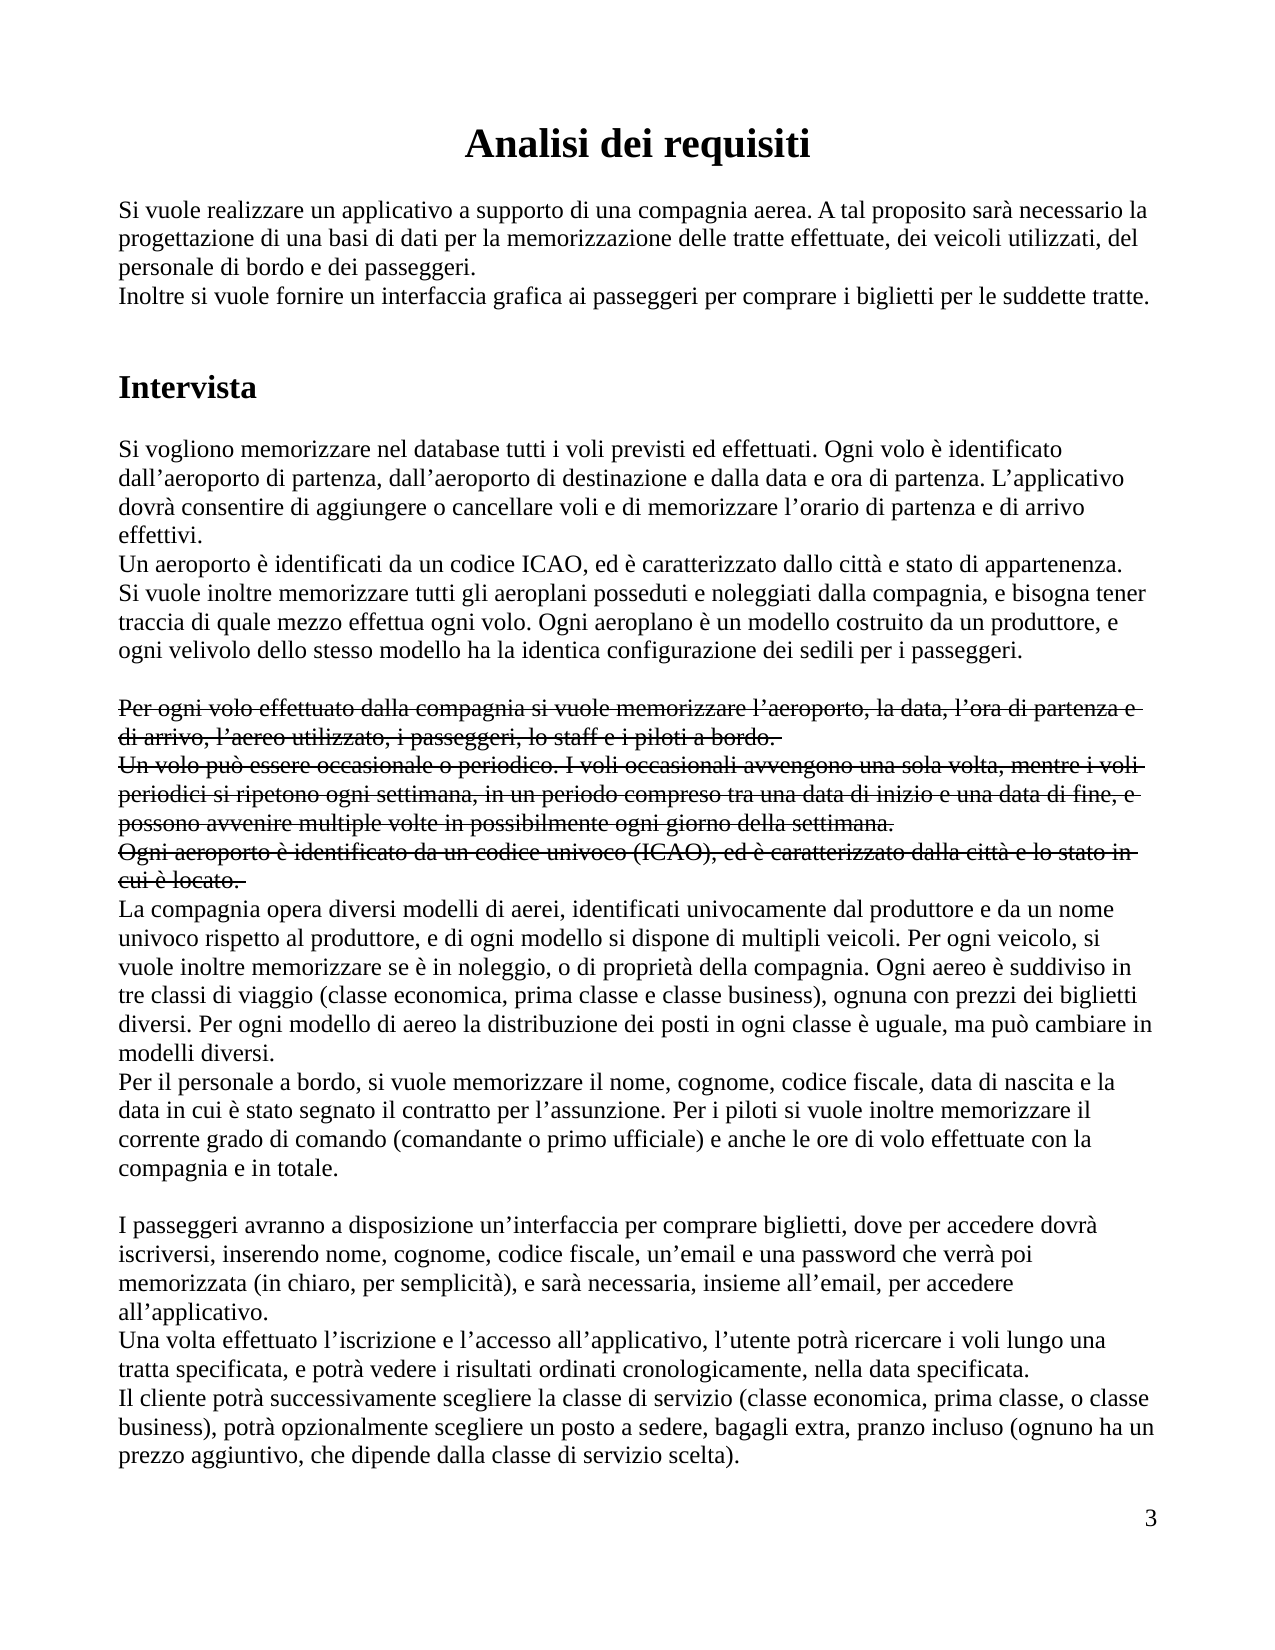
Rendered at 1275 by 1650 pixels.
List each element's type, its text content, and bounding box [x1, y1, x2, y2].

text Il cliente potrà successivamente scegliere la classe di servizio (classe economica, prima classe, o classe business), potrà opzionalmente scegliere un posto a sedere, bagagli extra, pranzo incluso (ognuno ha un prezzo aggiuntivo, che dipende dalla classe di servizio scelta). [118, 1383, 1157, 1469]
text Analisi dei requisiti [118, 118, 1157, 166]
text Per il personale a bordo, si vuole memorizzare il nome, cognome, codice fiscale, data di nascita e la data in cui è stato segnato il contratto per l’assunzione. Per i piloti si vuole inoltre memorizzare il corrente grado di comando (comandante o primo ufficiale) e anche le ore di volo effettuate con la compagnia e in totale. [118, 1067, 1157, 1182]
text La compagnia opera diversi modelli di aerei, identificati univocamente dal produttore e da un nome univoco rispetto al produttore, e di ogni modello si dispone di multipli veicoli. Per ogni veicolo, si vuole inoltre memorizzare se è in noleggio, o di proprietà della compagnia. Ogni aereo è suddiviso in tre classi di viaggio (classe economica, prima classe e classe business), ognuna con prezzi dei biglietti diversi. Per ogni modello di aereo la distribuzione dei posti in ogni classe è uguale, ma può cambiare in modelli diversi. [118, 894, 1157, 1067]
text Ogni aeroporto è identificato da un codice univoco (ICAO), ed è caratterizzato dalla città e lo stato in cui è locato. [118, 837, 1157, 894]
text Si vuole inoltre memorizzare tutti gli aeroplani posseduti e noleggiati dalla compagnia, e bisogna tener traccia di quale mezzo effettua ogni volo. Ogni aeroplano è un modello costruito da un produttore, e ogni velivolo dello stesso modello ha la identica configurazione dei sedili per i passeggeri. [118, 578, 1157, 664]
text Per ogni volo effettuato dalla compagnia si vuole memorizzare l’aeroporto, la data, l’ora di partenza e di arrivo, l’aereo utilizzato, i passeggeri, lo staff e i piloti a bordo. [118, 693, 1157, 751]
text Intervista [118, 367, 1157, 406]
text Si vogliono memorizzare nel database tutti i voli previsti ed effettuati. Ogni volo è identificato dall’aeroporto di partenza, dall’aeroporto di destinazione e dalla data e ora di partenza. L’applicativo dovrà consentire di aggiungere o cancellare voli e di memorizzare l’orario di partenza e di arrivo effettivi. [118, 434, 1157, 549]
text Si vuole realizzare un applicativo a supporto di una compagnia aerea. A tal proposito sarà necessario la progettazione di una basi di dati per la memorizzazione delle tratte effettuate, dei veicoli utilizzati, del personale di bordo e dei passeggeri. [118, 195, 1157, 281]
text Un aeroporto è identificati da un codice ICAO, ed è caratterizzato dallo città e stato di appartenenza. [118, 549, 1157, 578]
text I passeggeri avranno a disposizione un’interfaccia per comprare biglietti, dove per accedere dovrà iscriversi, inserendo nome, cognome, codice fiscale, un’email e una password che verrà poi memorizzata (in chiaro, per semplicità), e sarà necessaria, insieme all’email, per accedere all’applicativo. [118, 1211, 1157, 1326]
text Una volta effettuato l’iscrizione e l’accesso all’applicativo, l’utente potrà ricercare i voli lungo una tratta specificata, e potrà vedere i risultati ordinati cronologicamente, nella data specificata. [118, 1326, 1157, 1383]
text Inoltre si vuole fornire un interfaccia grafica ai passeggeri per comprare i biglietti per le suddette tratte. [118, 281, 1157, 310]
text Un volo può essere occasionale o periodico. I voli occasionali avvengono una sola volta, mentre i voli periodici si ripetono ogni settimana, in un periodo compreso tra una data di inizio e una data di fine, e possono avvenire multiple volte in possibilmente ogni giorno della settimana. [118, 751, 1157, 837]
